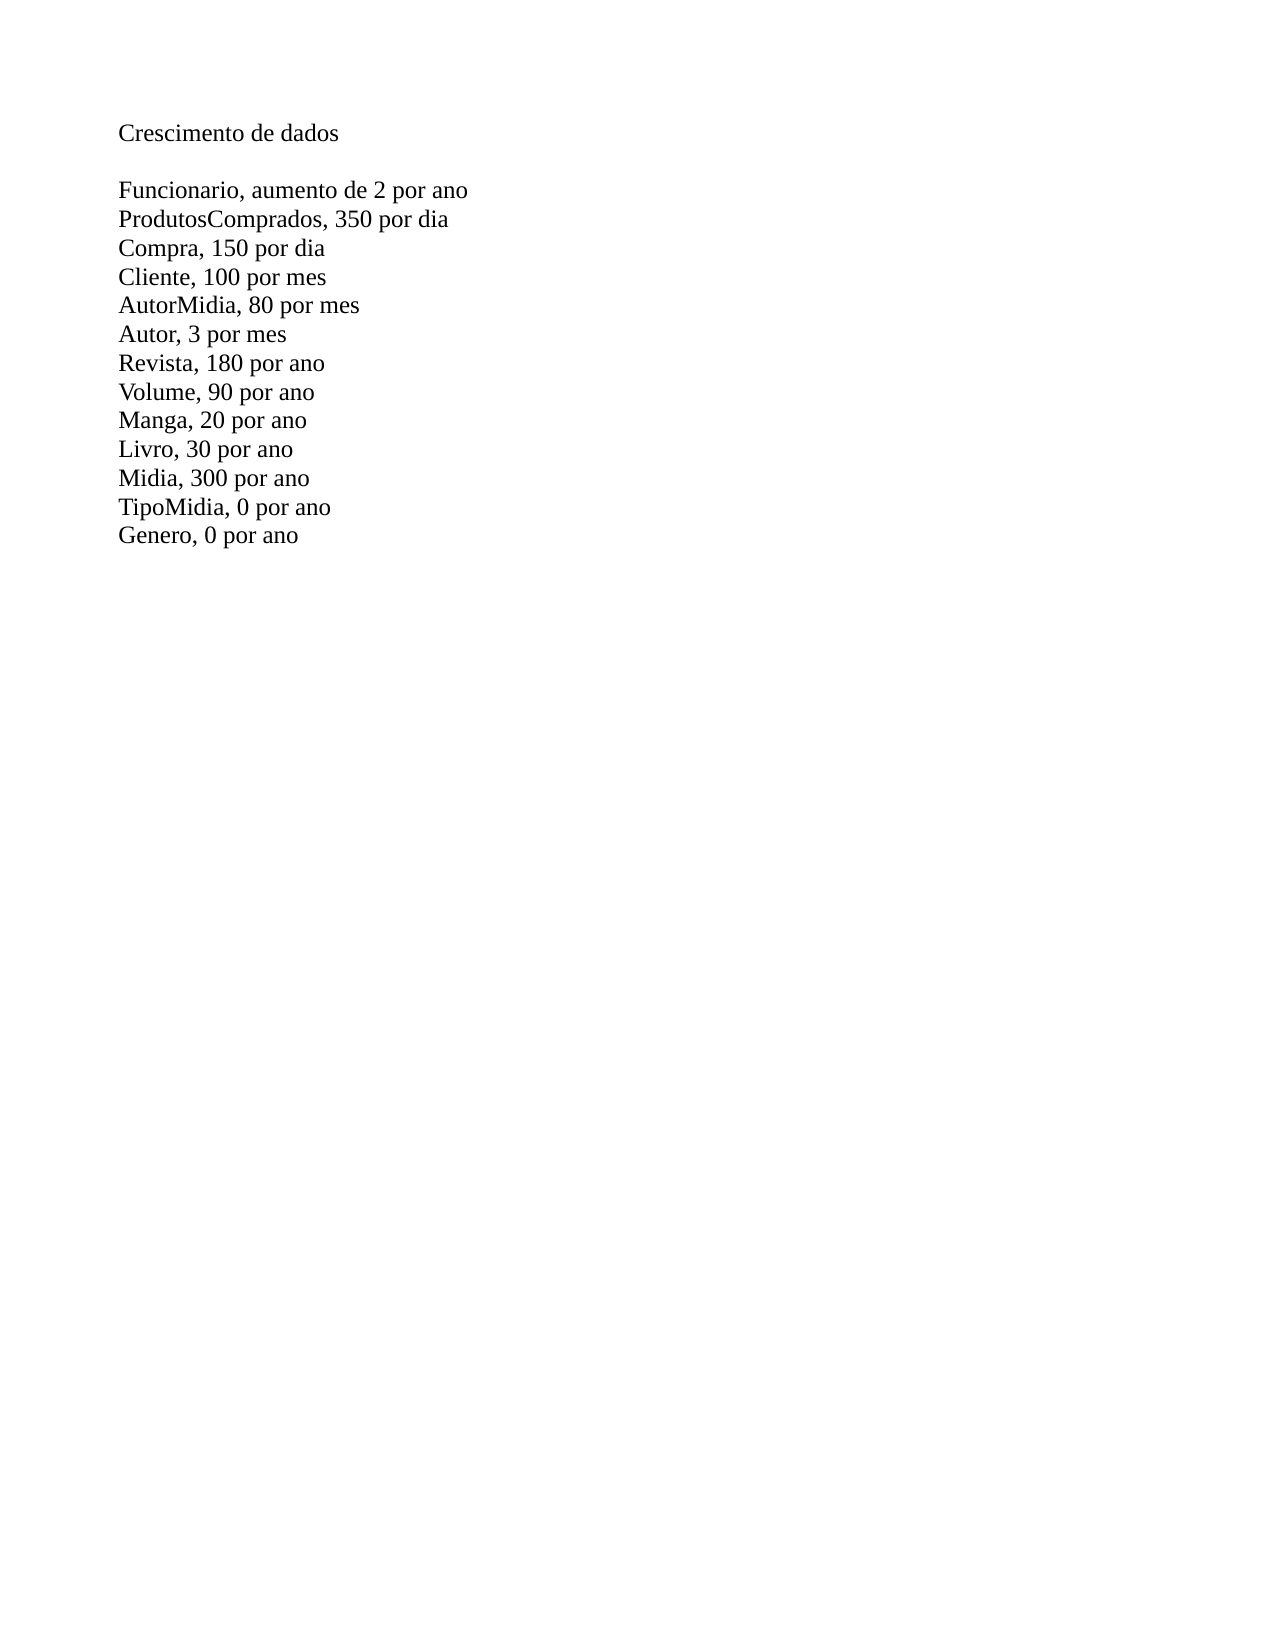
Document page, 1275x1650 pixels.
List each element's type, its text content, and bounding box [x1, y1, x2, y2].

text Funcionario, aumento de 2 por ano [118, 176, 1157, 204]
text Compra, 150 por dia [118, 233, 1157, 262]
text Autor, 3 por mes [118, 319, 1157, 348]
text ProdutosComprados, 350 por dia [118, 204, 1157, 233]
text TipoMidia, 0 por ano [118, 492, 1157, 521]
text Livro, 30 por ano [118, 434, 1157, 463]
text Volume, 90 por ano [118, 377, 1157, 406]
text AutorMidia, 80 por mes [118, 291, 1157, 319]
text Revista, 180 por ano [118, 348, 1157, 377]
text Crescimento de dados [118, 118, 1157, 147]
text Manga, 20 por ano [118, 406, 1157, 434]
text Midia, 300 por ano [118, 463, 1157, 492]
text Genero, 0 por ano [118, 521, 1157, 549]
text Cliente, 100 por mes [118, 262, 1157, 291]
